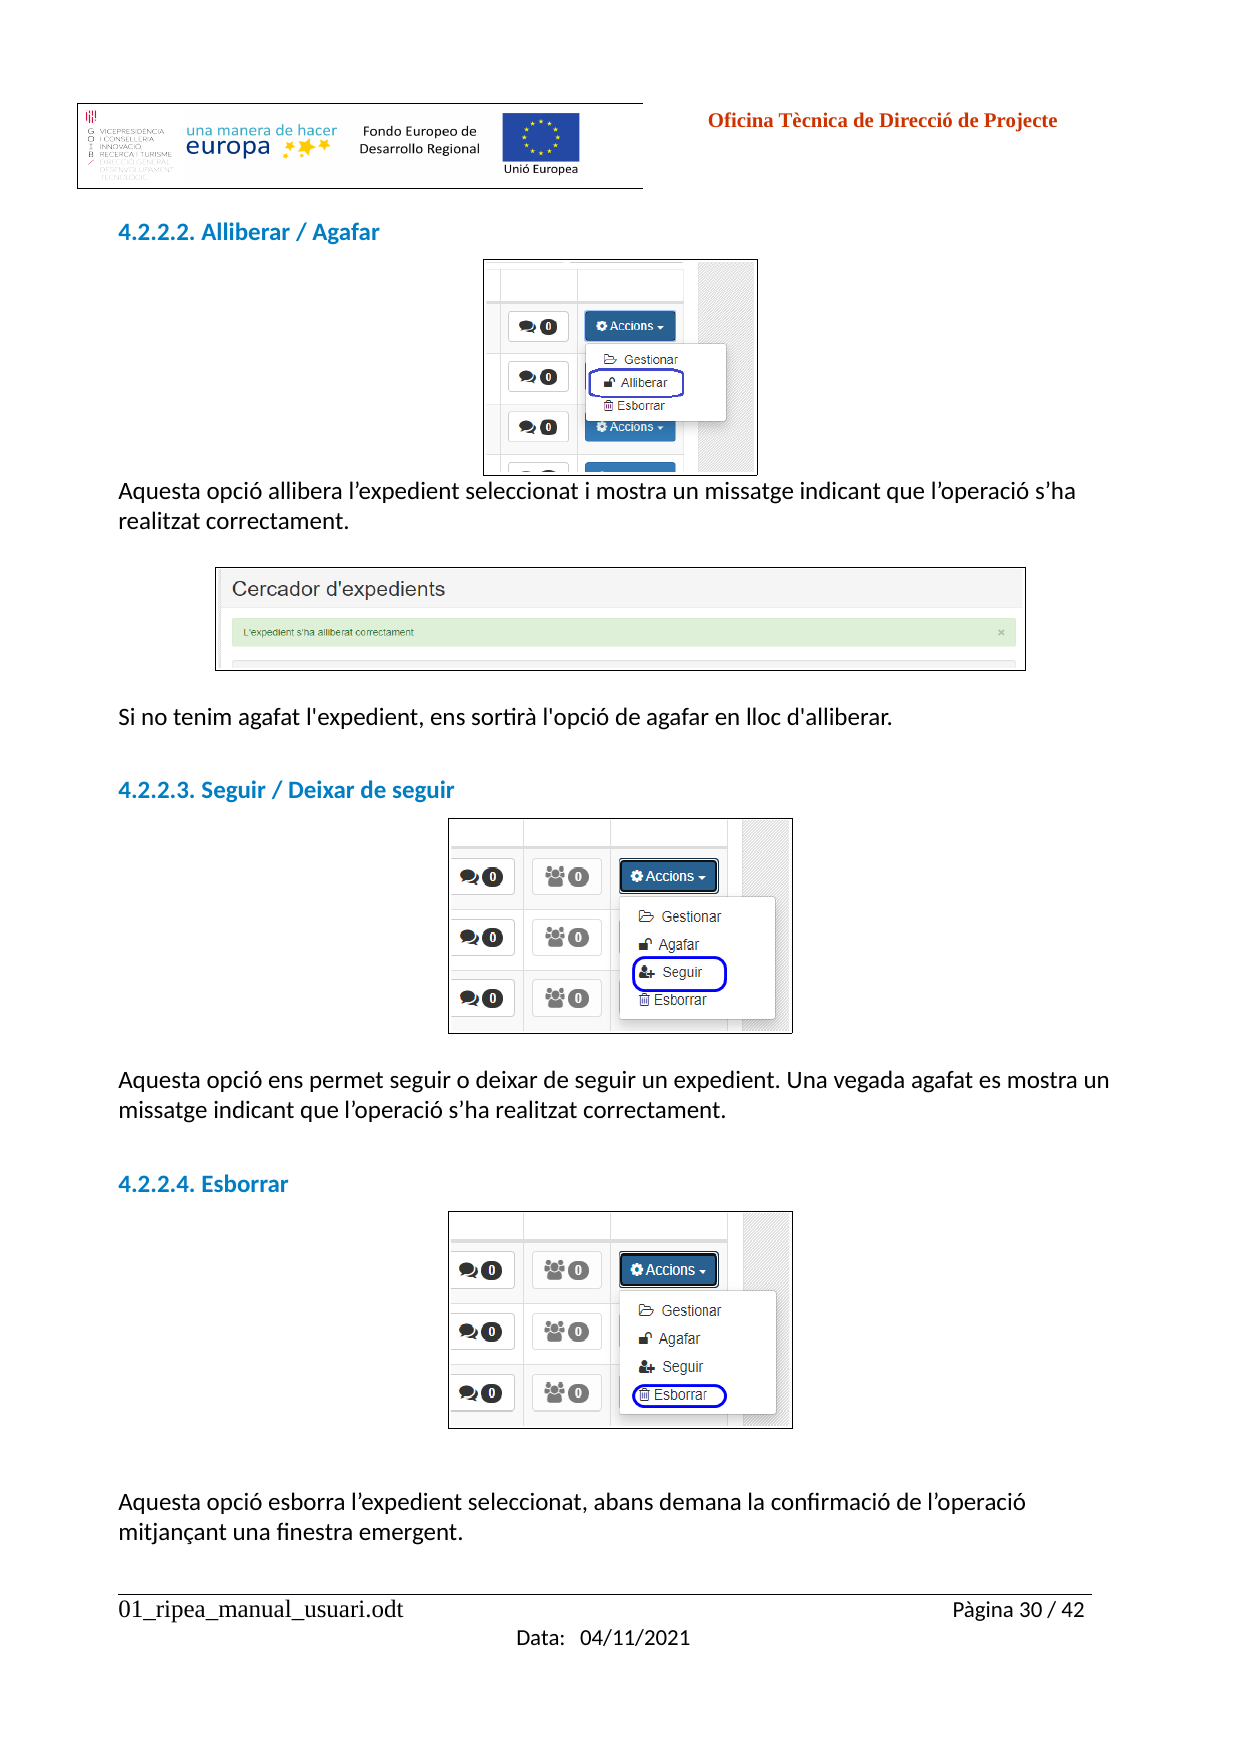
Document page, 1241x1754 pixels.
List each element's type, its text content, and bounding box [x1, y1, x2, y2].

text Aquesta opció allibera l’expedient seleccionat i mostra un missatge indicant que l’operació s’ha realitzat correctament. [118, 475, 1122, 536]
picture [184, 108, 585, 182]
text Aquesta opció ens permet seguir o deixar de seguir un expedient. Una vegada agafat es mostra un missatge indicant que l’operació s’ha realitzat correctament. [118, 1064, 1122, 1125]
text Aquesta opció esborra l’expedient seleccionat, abans demana la confirmació de l’operació mitjançant una finestra emergent. [118, 1486, 1122, 1547]
subtitle 4.2.2.2. Alliberar / Agafar [118, 216, 1122, 247]
picture [486, 262, 754, 472]
text Si no tenim agafat l'expedient, ens sortirà l'opció de agafar en lloc d'alliberar. [118, 701, 1122, 732]
subtitle 4.2.2.4. Esborrar [118, 1168, 1122, 1198]
picture [218, 569, 1023, 668]
picture [450, 1213, 790, 1426]
subtitle 4.2.2.3. Seguir / Deixar de seguir [118, 775, 1122, 805]
picture [451, 820, 789, 1031]
picture [82, 108, 178, 182]
